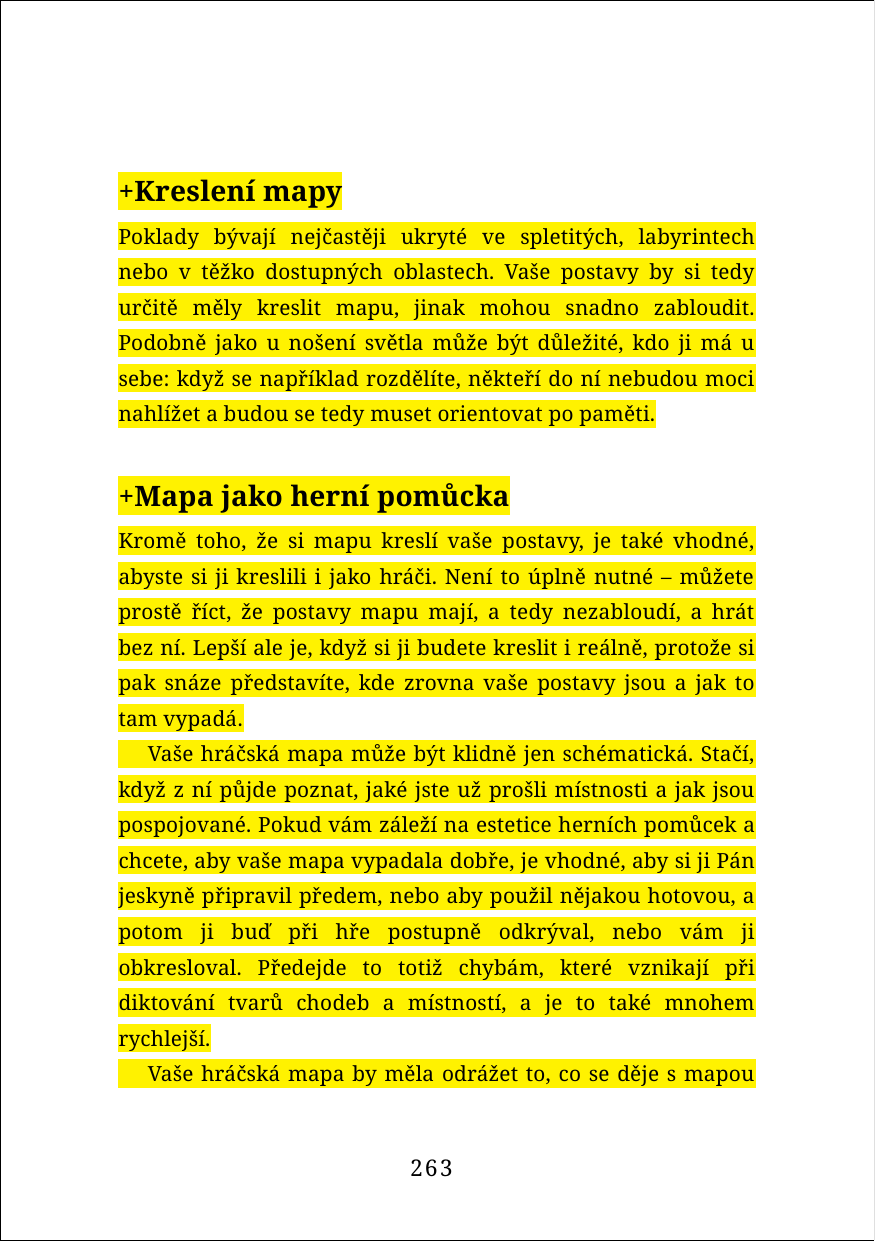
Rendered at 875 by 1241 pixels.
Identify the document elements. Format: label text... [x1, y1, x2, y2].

text Poklady bývají nejčastěji ukryté ve spletitých, labyrintech nebo v těžko dostupných oblastech. Vaše postavy by si tedy určitě měly kreslit mapu, jinak mohou snadno zabloudit. Podobně jako u nošení světla může být důležité, kdo ji má u sebe: když se například rozdělíte, někteří do ní nebudou moci nahlížet a budou se tedy muset orientovat po paměti. [118, 222, 756, 428]
subtitle +Mapa jako herní pomůcka [118, 476, 756, 515]
text Kromě toho, že si mapu kreslí vaše postavy, je také vhodné, abyste si ji kreslili i jako hráči. Není to úplně nutné – můžete prostě říct, že postavy mapu mají, a tedy nezabloudí, a hrát bez ní. Lepší ale je, když si ji budete kreslit i reálně, protože si pak snáze představíte, kde zrovna vaše postavy jsou a jak to tam vypadá. Vaše hráčská mapa může být klidně jen schématická. Stačí, když z ní půjde poznat, jaké jste už prošli místnosti a jak jsou pospojované. Pokud vám záleží na estetice herních pomůcek a chcete, aby vaše mapa vypadala dobře, je vhodné, aby si ji Pán jeskyně připravil předem, nebo aby použil nějakou hotovou, a potom ji buď při hře postupně odkrýval, nebo vám ji obkresloval. Předejde to totiž chybám, které vznikají při diktování tvarů chodeb a místností, a je to také mnohem rychlejší. Vaše hráčská mapa by měla odrážet to, co se děje s mapou [118, 526, 756, 1088]
subtitle +Kreslení mapy [118, 172, 756, 210]
